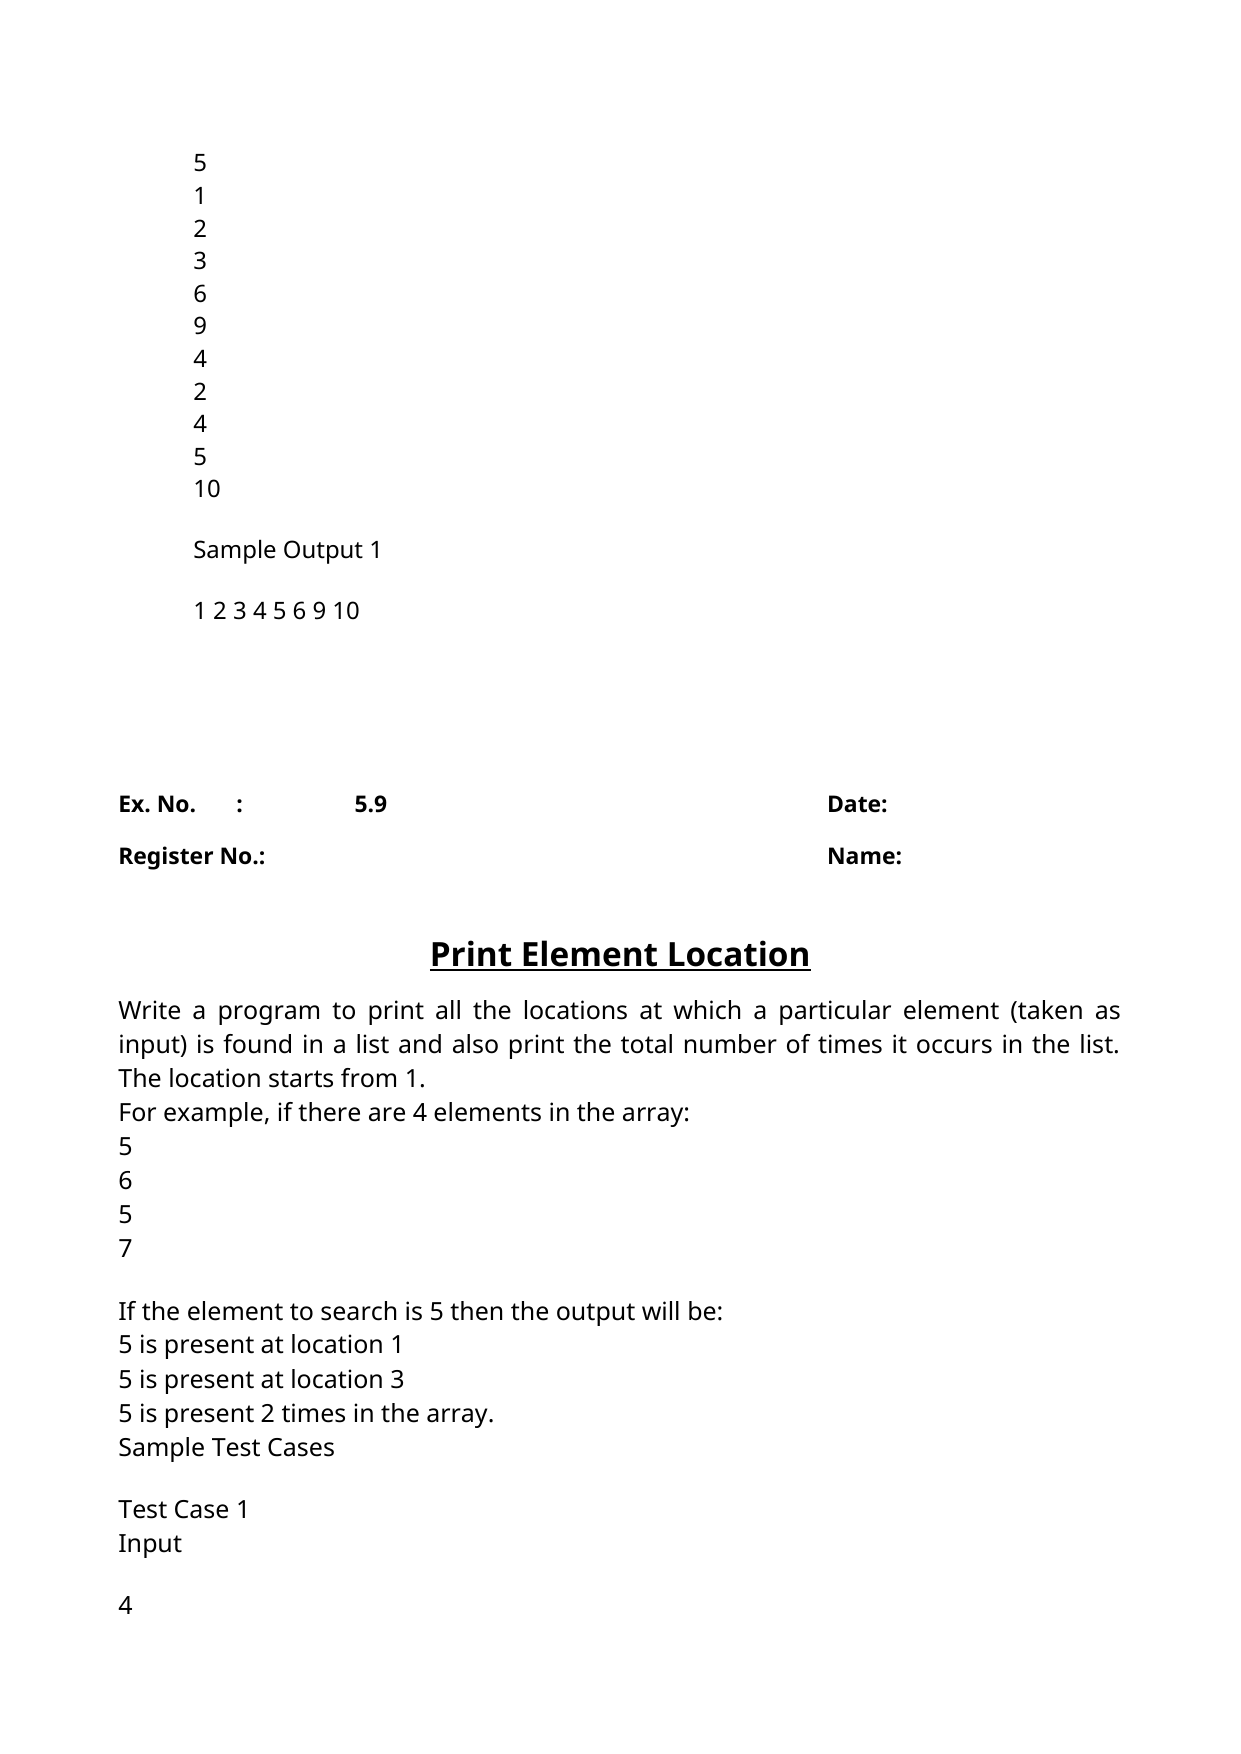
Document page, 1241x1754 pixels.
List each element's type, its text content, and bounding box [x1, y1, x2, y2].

text Print Element Location [118, 931, 1122, 976]
text For example, if there are 4 elements in the array: [118, 1095, 1122, 1129]
text 9 [193, 309, 1122, 342]
text 5 [193, 146, 1122, 179]
text 1 2 3 4 5 6 9 10 [118, 593, 1122, 626]
text 3 [193, 244, 1122, 277]
text 7 [118, 1231, 1122, 1265]
text Register No.: Name: [118, 840, 1122, 871]
text Ex. No. : 5.9 Date: [118, 788, 1122, 819]
text If the element to search is 5 then the output will be: [118, 1293, 1122, 1327]
text 2 [193, 374, 1122, 407]
text 5 [118, 1197, 1122, 1231]
text Test Case 1 [118, 1491, 1122, 1526]
text 5 [118, 1129, 1122, 1163]
text 5 is present at location 3 [118, 1361, 1122, 1395]
text Input [118, 1526, 1122, 1559]
text 5 is present at location 1 [118, 1327, 1122, 1361]
text Write a program to print all the locations at which a particular element (taken as input) is found in a list and also print the total number of times it occurs in the list. The location starts from 1. [118, 993, 1122, 1095]
text 10 [193, 472, 1122, 505]
text 4 [193, 342, 1122, 374]
text 4 [118, 1588, 1122, 1622]
text 4 [193, 407, 1122, 439]
text 6 [118, 1163, 1122, 1197]
text 6 [193, 277, 1122, 309]
text Sample Test Cases [118, 1429, 1122, 1463]
text Sample Output 1 [193, 533, 1122, 565]
text 1 [193, 179, 1122, 211]
text 5 [193, 439, 1122, 472]
text 5 is present 2 times in the array. [118, 1395, 1122, 1429]
text 2 [193, 211, 1122, 244]
